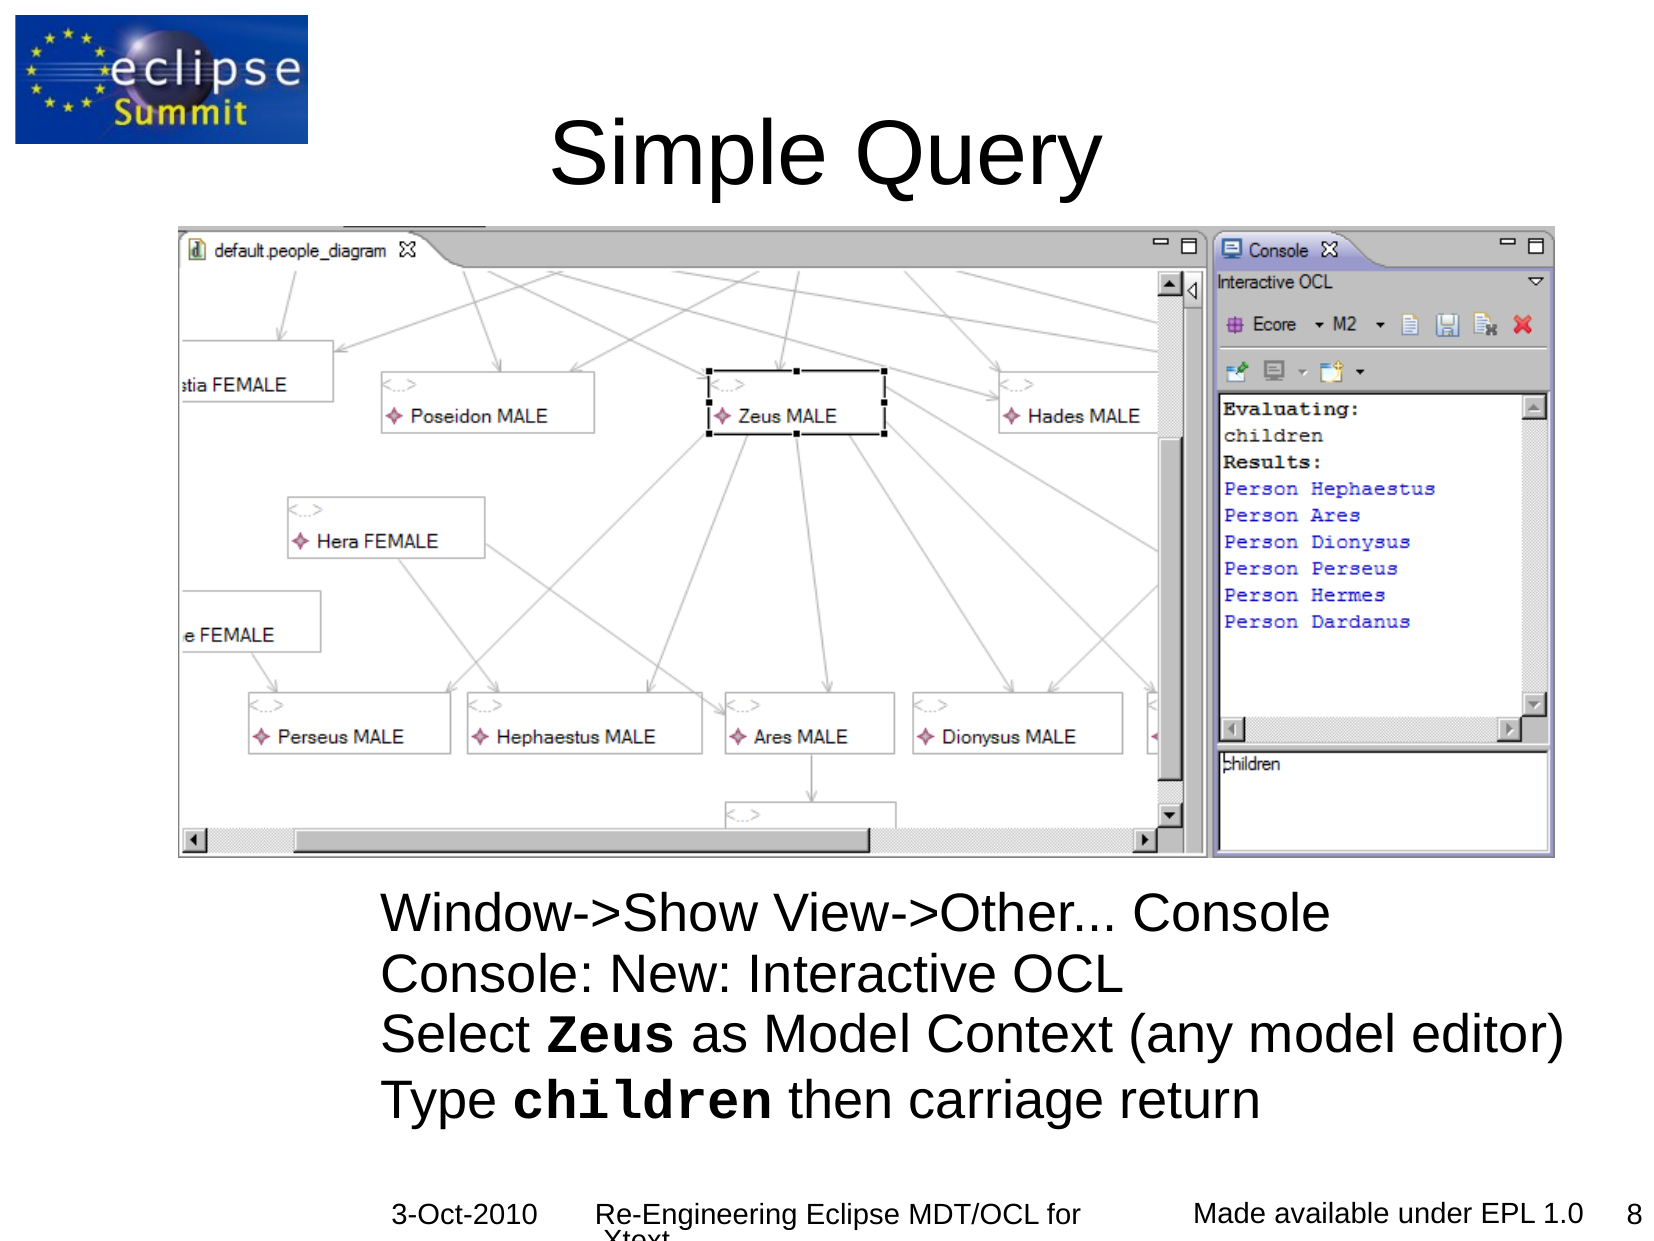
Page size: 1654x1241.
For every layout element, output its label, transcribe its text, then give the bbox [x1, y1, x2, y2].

list Window->Show View->Other... Console Console: New: Interactive OCL Select Zeus as Model Context (any model editor) Type children then carriage return [380, 882, 1571, 1135]
picture [178, 226, 1555, 858]
title Simple Query [82, 56, 1571, 250]
picture [15, 15, 308, 144]
